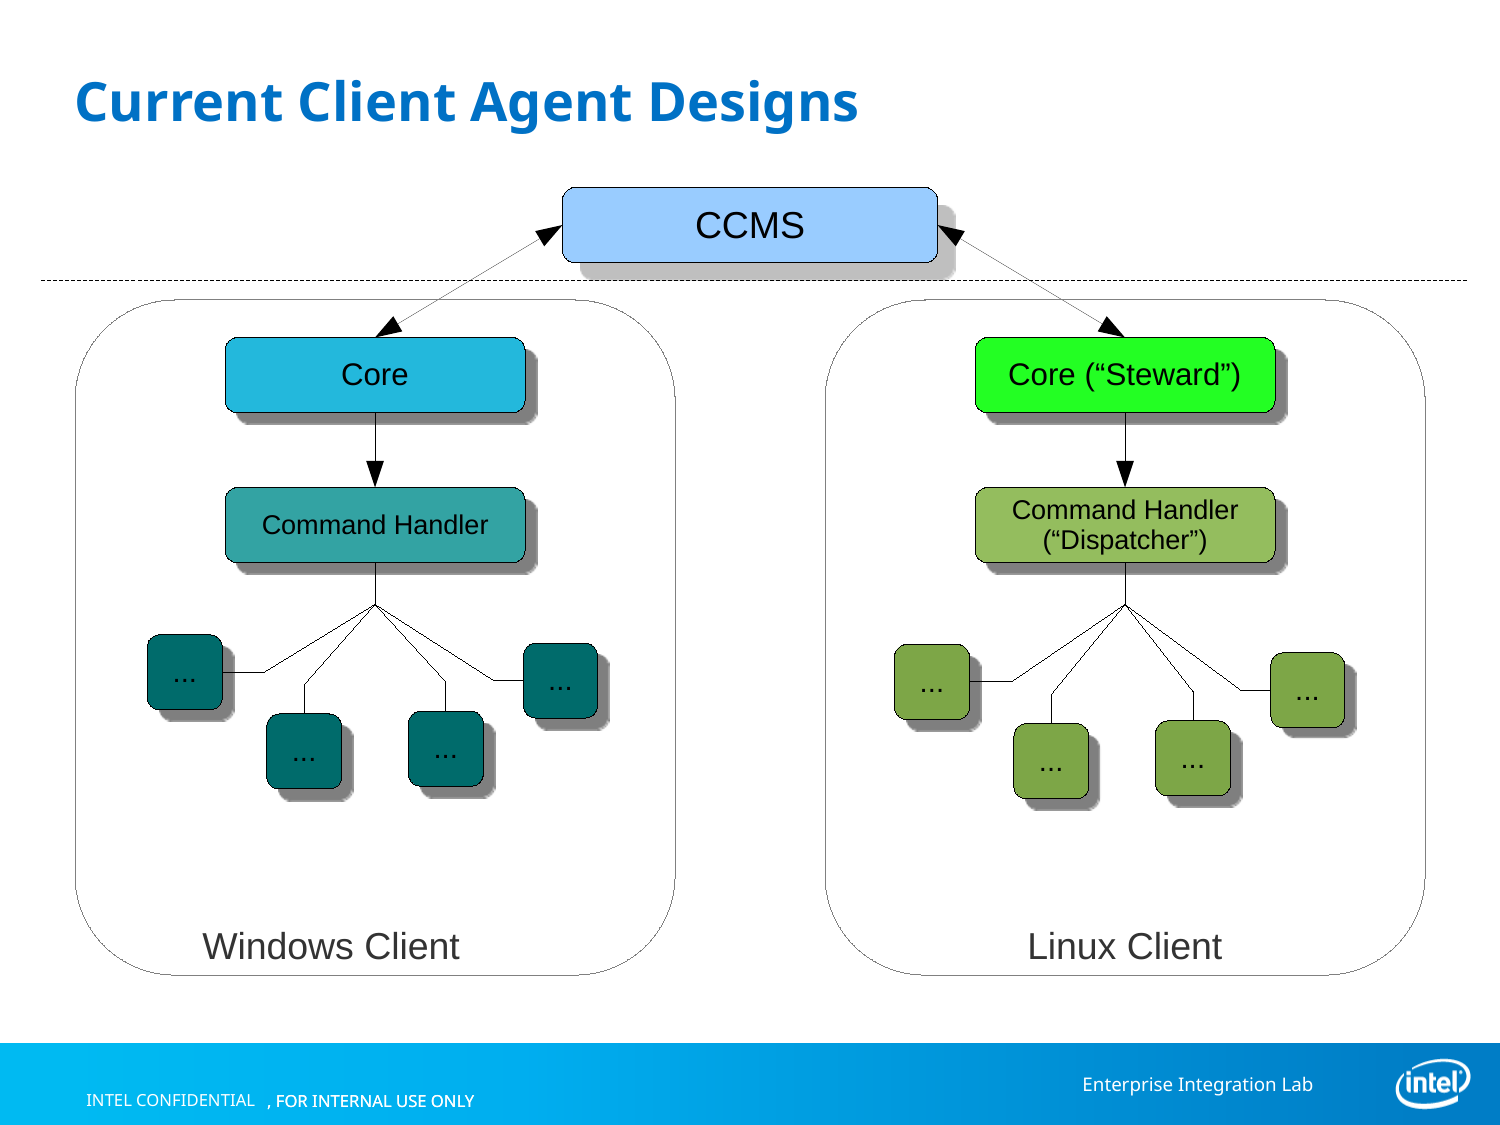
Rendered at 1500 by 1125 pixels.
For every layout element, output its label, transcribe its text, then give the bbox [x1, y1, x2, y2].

text_box ... [1155, 720, 1231, 796]
text_box ... [894, 644, 970, 720]
text_box ... [523, 643, 598, 719]
title Current Client Agent Designs [74, 67, 1425, 213]
text_box Command Handler [225, 487, 526, 563]
picture [1304, 1082, 1310, 1090]
text_box CCMS [562, 187, 938, 263]
text_box ... [266, 713, 342, 789]
text_box Windows Client [187, 918, 475, 976]
text_box ... [1270, 652, 1345, 728]
picture [1307, 1043, 1314, 1125]
text_box ... [1013, 723, 1089, 799]
text_box Command Handler (“Dispatcher”) [975, 487, 1276, 563]
picture [1324, 1043, 1500, 1125]
picture [1245, 1043, 1252, 1081]
text_box Core [225, 337, 526, 413]
text_box Linux Client [1012, 918, 1238, 976]
text_box ... [408, 711, 484, 787]
text_box Core (“Steward”) [975, 337, 1276, 413]
picture [1245, 1081, 1252, 1125]
picture [1289, 1043, 1296, 1125]
text_box ... [147, 634, 223, 710]
